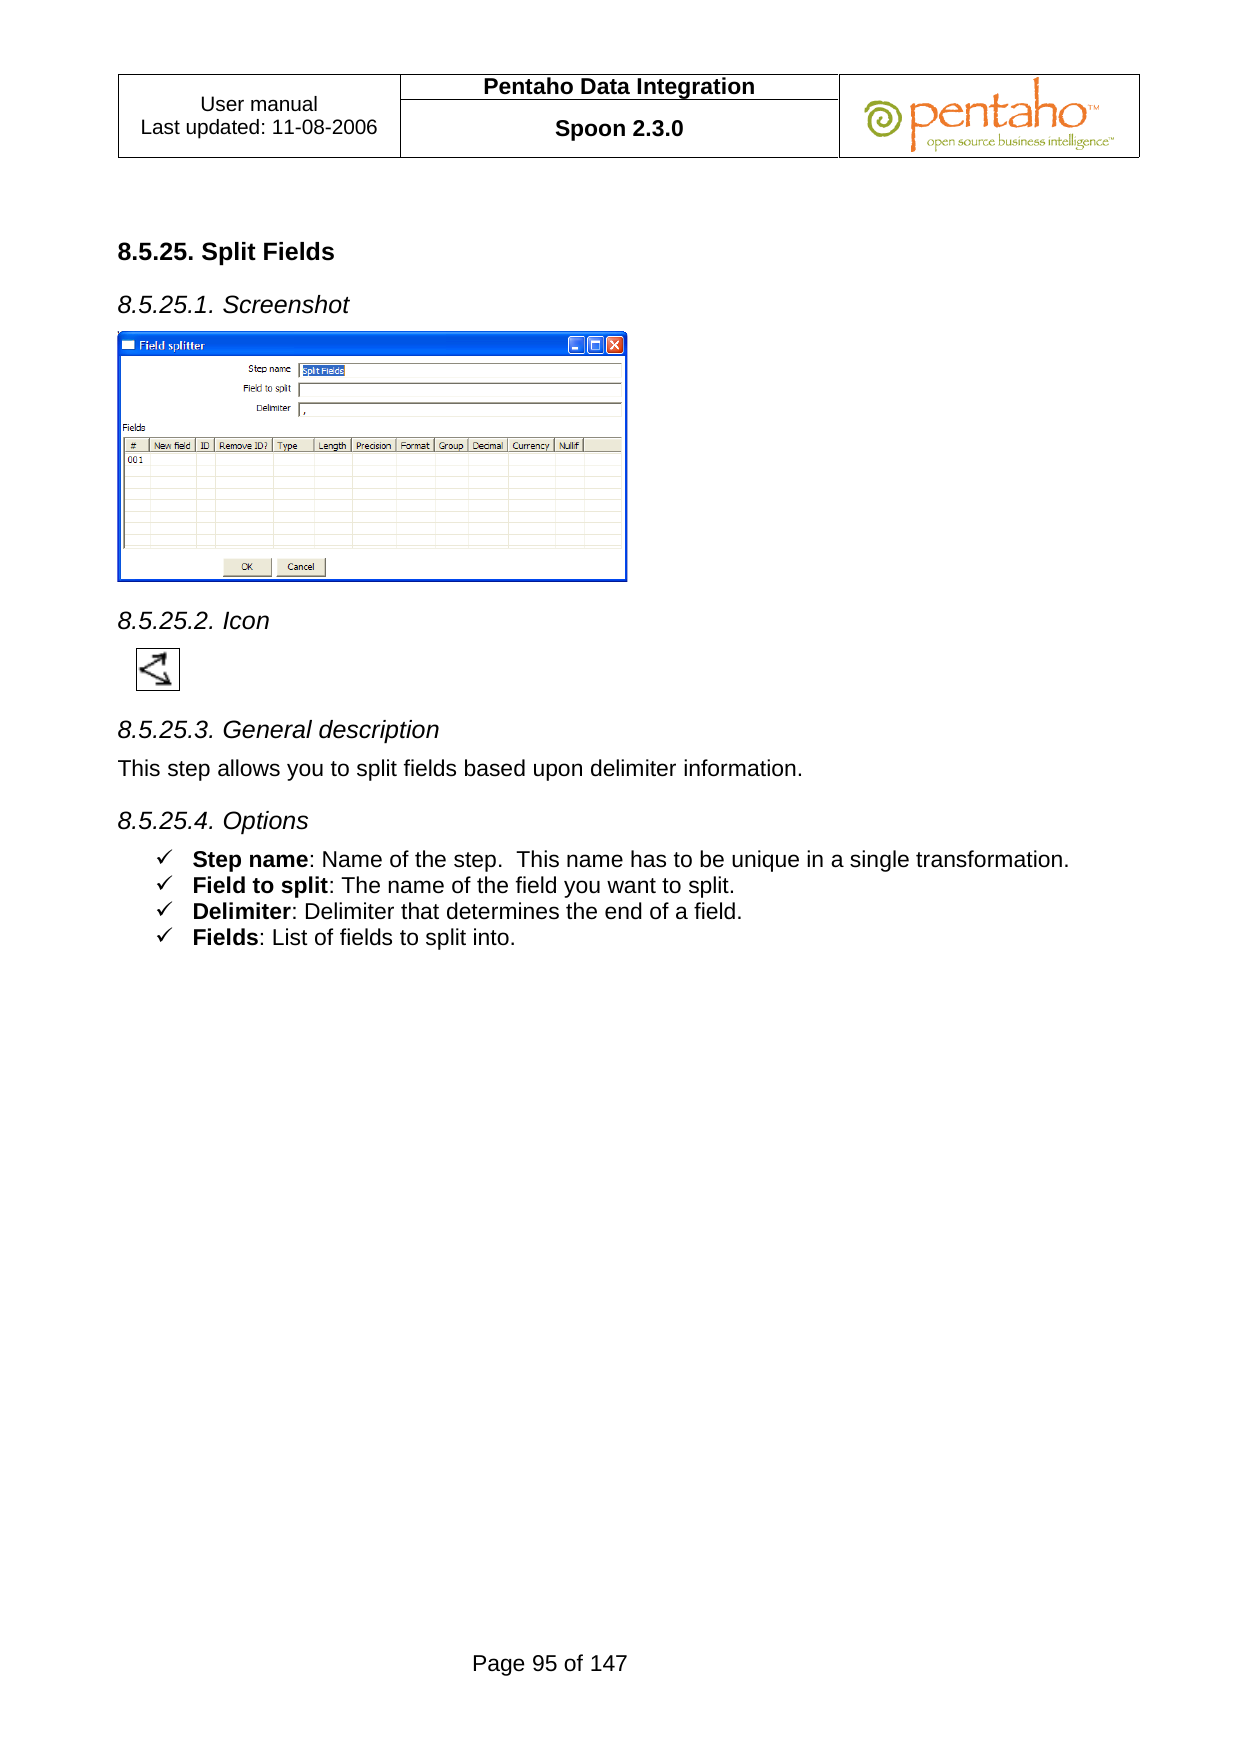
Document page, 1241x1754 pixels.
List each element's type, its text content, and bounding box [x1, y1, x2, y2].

text This step allows you to split fields based upon delimiter information. [117, 756, 1137, 782]
subtitle Split Fields [117, 238, 1137, 266]
subtitle Screenshot [117, 291, 1137, 319]
list Delimiter: Delimiter that determines the end of a field. [155, 898, 1137, 924]
subtitle Icon [117, 607, 1137, 635]
list Step name: Name of the step. This name has to be unique in a single transformation. [155, 847, 1137, 873]
subtitle General description [117, 716, 1137, 743]
list Field to split: The name of the field you want to split. [155, 873, 1137, 898]
list Fields: List of fields to split into. [155, 924, 1137, 950]
subtitle Options [117, 807, 1137, 834]
picture [117, 331, 628, 582]
